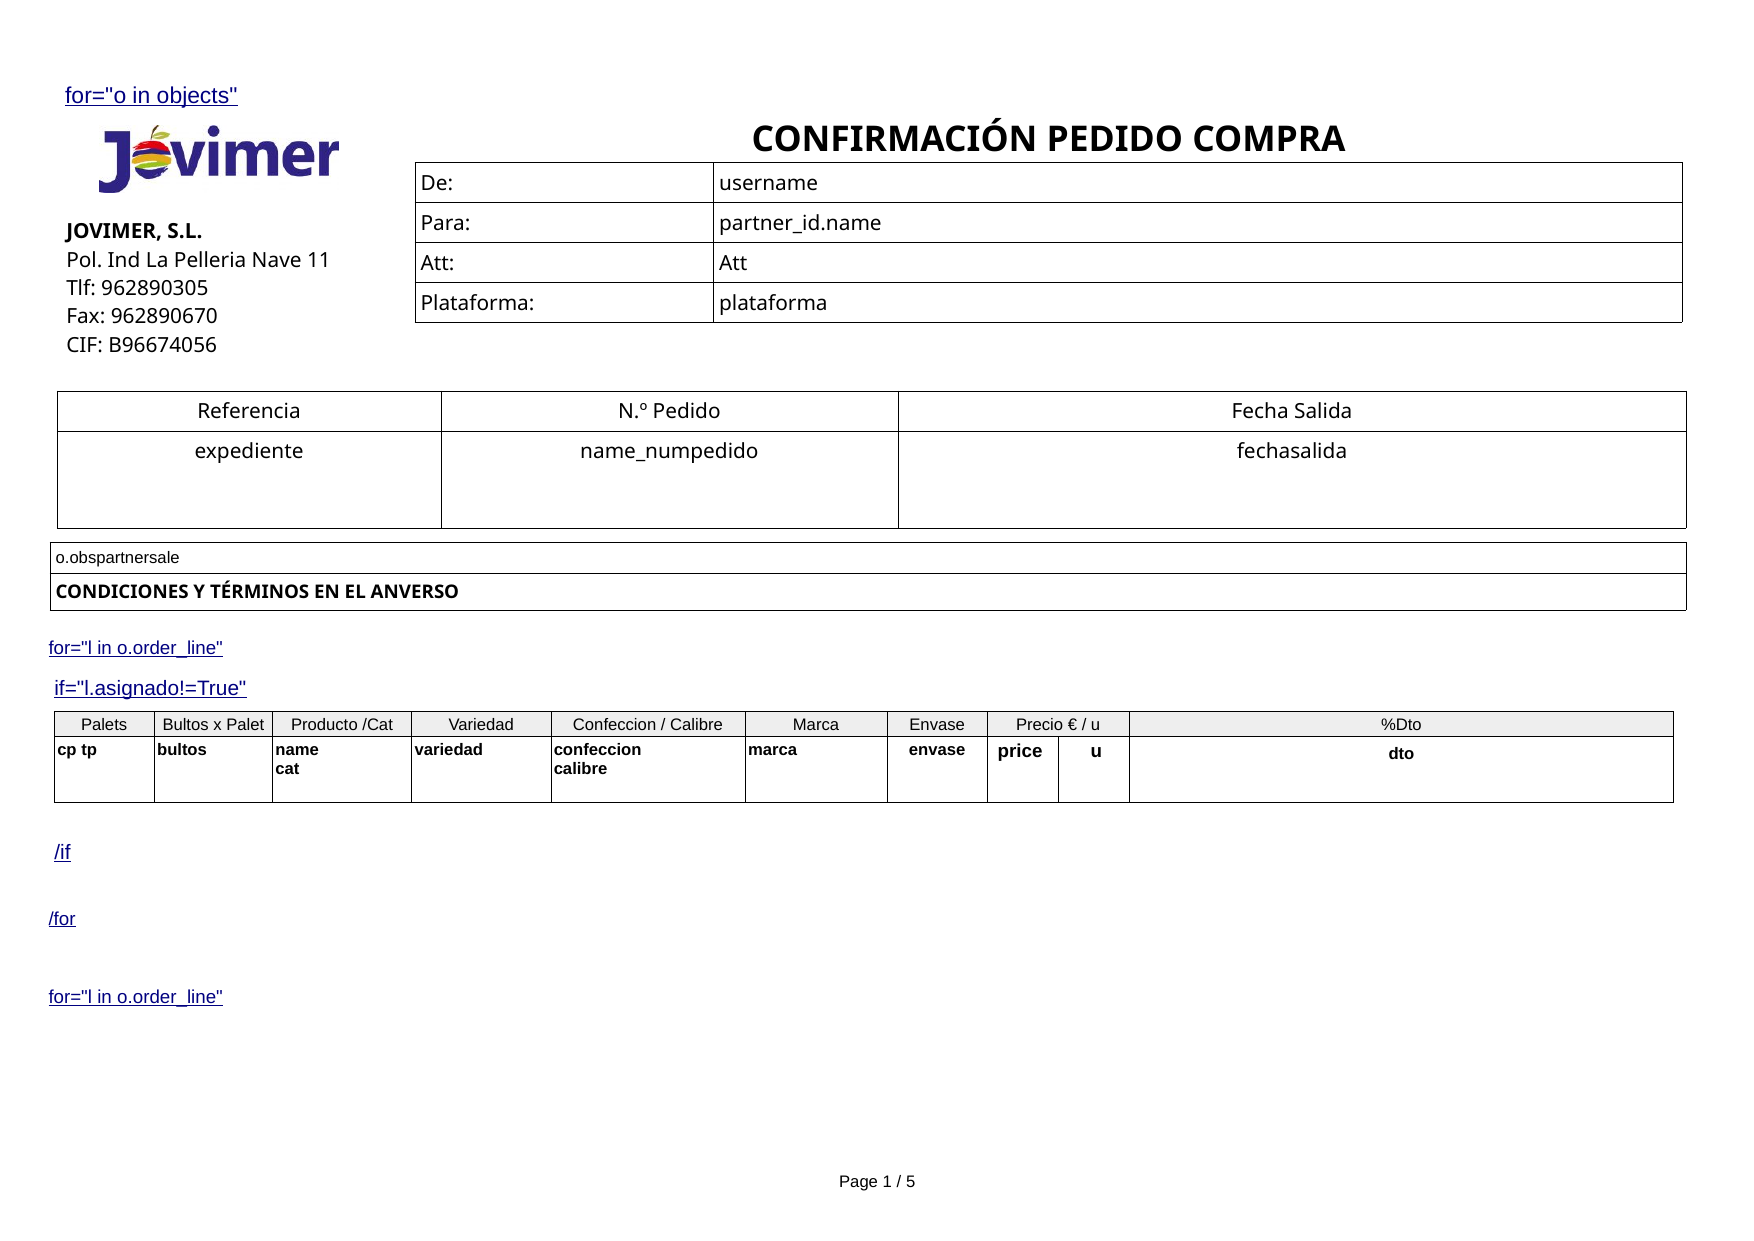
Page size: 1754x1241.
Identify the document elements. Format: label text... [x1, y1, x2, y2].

table_header Precio € / u [988, 712, 1129, 736]
table_header Envase [888, 712, 987, 736]
table_header Palets [55, 712, 154, 736]
table_cell dto [1130, 737, 1673, 802]
table_cell expediente [58, 432, 441, 527]
table_cell /if [48, 834, 1678, 870]
table_header JOVIMER, S.L. Pol. Ind La Pelleria Nave 11 Tlf: 962890305 Fax: 962890670 CIF: B96674056 [60, 108, 409, 376]
table_cell envase [888, 737, 987, 802]
table_cell /for [43, 902, 1685, 935]
picture [99, 125, 339, 193]
table_cell name_numpedido [442, 432, 898, 527]
table_header Variedad [412, 712, 551, 736]
table_cell Att: [416, 243, 713, 282]
table_cell Plataforma: [416, 283, 713, 322]
table_cell cp tp [55, 737, 154, 802]
table_cell CONDICIONES Y TÉRMINOS EN EL ANVERSO [51, 574, 1686, 610]
table_header %Dto [1130, 712, 1673, 736]
table_cell [48, 706, 1678, 834]
table_cell price [988, 737, 1058, 802]
text for="o in objects" [65, 82, 1689, 108]
table_cell variedad [412, 737, 551, 802]
table_header Fecha Salida [899, 392, 1686, 431]
table_header for="l in o.order_line" [43, 980, 1682, 1013]
table_cell bultos [155, 737, 272, 802]
table_cell [43, 664, 1685, 902]
table_cell confeccion calibre [552, 737, 745, 802]
table_header Referencia [58, 392, 441, 431]
table_cell Att [714, 243, 1682, 282]
table_cell marca [746, 737, 887, 802]
table_cell plataforma [714, 283, 1682, 322]
table_cell partner_id.name [714, 203, 1682, 242]
table_header De: [416, 163, 713, 202]
table_header if="l.asignado!=True" [48, 670, 1678, 706]
table_header N.º Pedido [442, 392, 898, 431]
table_cell name cat [273, 737, 411, 802]
table_cell [43, 1014, 1682, 1049]
table_header o.obspartnersale [51, 543, 1686, 573]
table_header Producto /Cat [273, 712, 411, 736]
table_cell Para: [416, 203, 713, 242]
table_header Bultos x Palet [155, 712, 272, 736]
table_cell u [1059, 737, 1129, 802]
table_cell fechasalida [899, 432, 1686, 527]
table_header username [714, 163, 1682, 202]
table_header Confeccion / Calibre [552, 712, 745, 736]
table_header for="l in o.order_line" [43, 631, 1685, 664]
table_header Marca [746, 712, 887, 736]
table_header CONFIRMACIÓN PEDIDO COMPRA [409, 108, 1688, 376]
